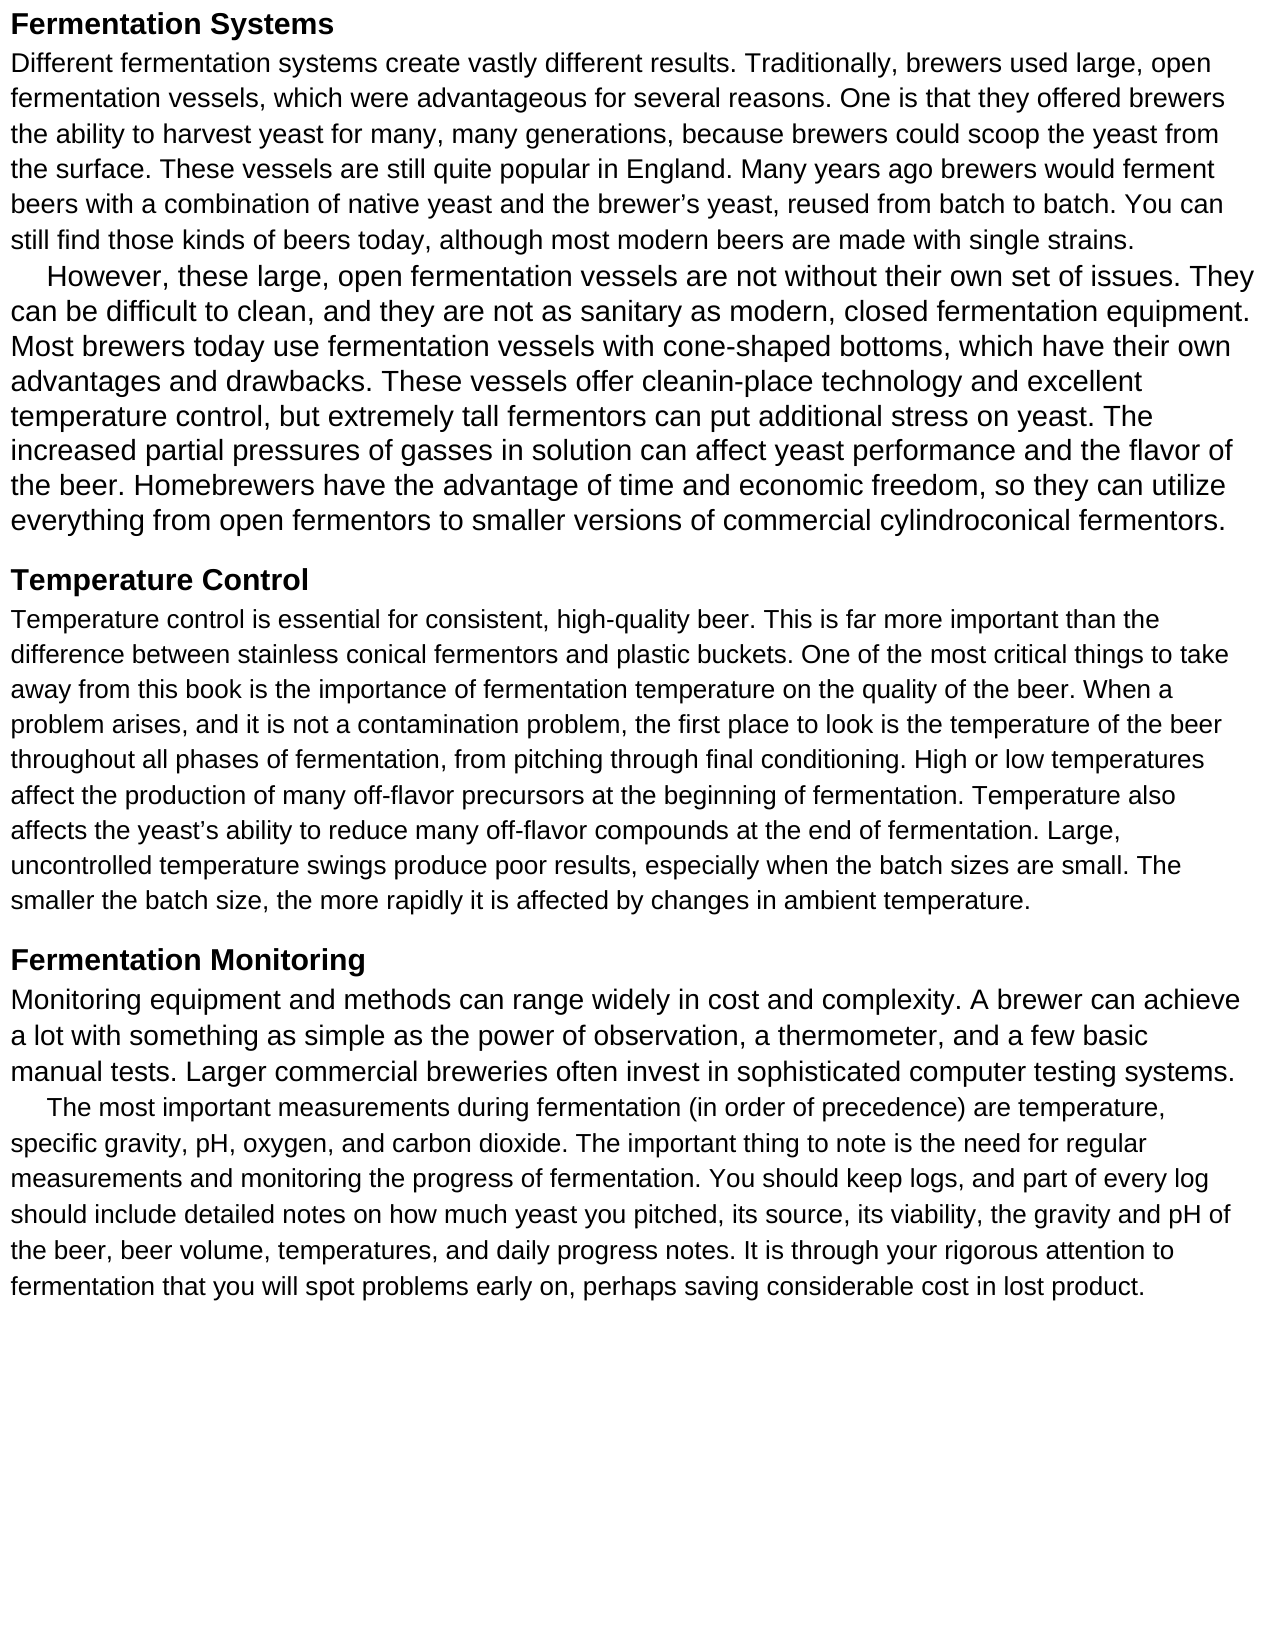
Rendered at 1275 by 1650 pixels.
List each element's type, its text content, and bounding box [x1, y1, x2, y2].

text However, these large, open fermentation vessels are not without their own set of issues. They can be difficult to clean, and they are not as sanitary as modern, closed fermentation equipment. Most brewers today use fermentation vessels with cone-shaped bottoms, which have their own advantages and drawbacks. These vessels offer cleanin-place technology and excellent temperature control, but extremely tall fermentors can put additional stress on yeast. The increased partial pressures of gasses in solution can affect yeast performance and the flavor of the beer. Homebrewers have the advantage of time and economic freedom, so they can utilize everything from open fermentors to smaller versions of commercial cylindroconical fermentors. [10, 259, 1264, 537]
text The most important measurements during fermentation (in order of precedence) are temperature, specific gravity, pH, oxygen, and carbon dioxide. The important thing to note is the need for regular measurements and monitoring the progress of fermentation. You should keep logs, and part of every log should include detailed notes on how much yeast you pitched, its source, its viability, the gravity and pH of the beer, beer volume, temperatures, and daily progress notes. It is through your rigorous attention to fermentation that you will spot problems early on, perhaps saving considerable cost in lost product. [10, 1092, 1244, 1301]
text Fermentation Monitoring [10, 941, 1264, 976]
text Temperature Control [10, 562, 1264, 597]
text Monitoring equipment and methods can range widely in cost and complexity. A brewer can achieve a lot with something as simple as the power of observation, a thermometer, and a few basic manual tests. Larger commercial breweries often invest in sophisticated computer testing systems. [10, 983, 1244, 1088]
text Temperature control is essential for consistent, high-quality beer. This is far more important than the difference between stainless conical fermentors and plastic buckets. One of the most critical things to take away from this book is the importance of fermentation temperature on the quality of the beer. When a problem arises, and it is not a contamination problem, the first place to look is the temperature of the beer throughout all phases of fermentation, from pitching through final conditioning. High or low temperatures affect the production of many off-flavor precursors at the beginning of fermentation. Temperature also affects the yeast’s ability to reduce many off-flavor compounds at the end of fermentation. Large, uncontrolled temperature swings produce poor results, especially when the batch sizes are small. The smaller the batch size, the more rapidly it is affected by changes in ambient temperature. [10, 604, 1260, 915]
text Fermentation Systems [10, 6, 1264, 41]
text Different fermentation systems create vastly different results. Traditionally, brewers used large, open fermentation vessels, which were advantageous for several reasons. One is that they offered brewers the ability to harvest yeast for many, many generations, because brewers could scoop the yeast from the surface. These vessels are still quite popular in England. Many years ago brewers would ferment beers with a combination of native yeast and the brewer’s yeast, reused from batch to batch. You can still find those kinds of beers today, although most modern beers are made with single strains. [10, 47, 1244, 255]
